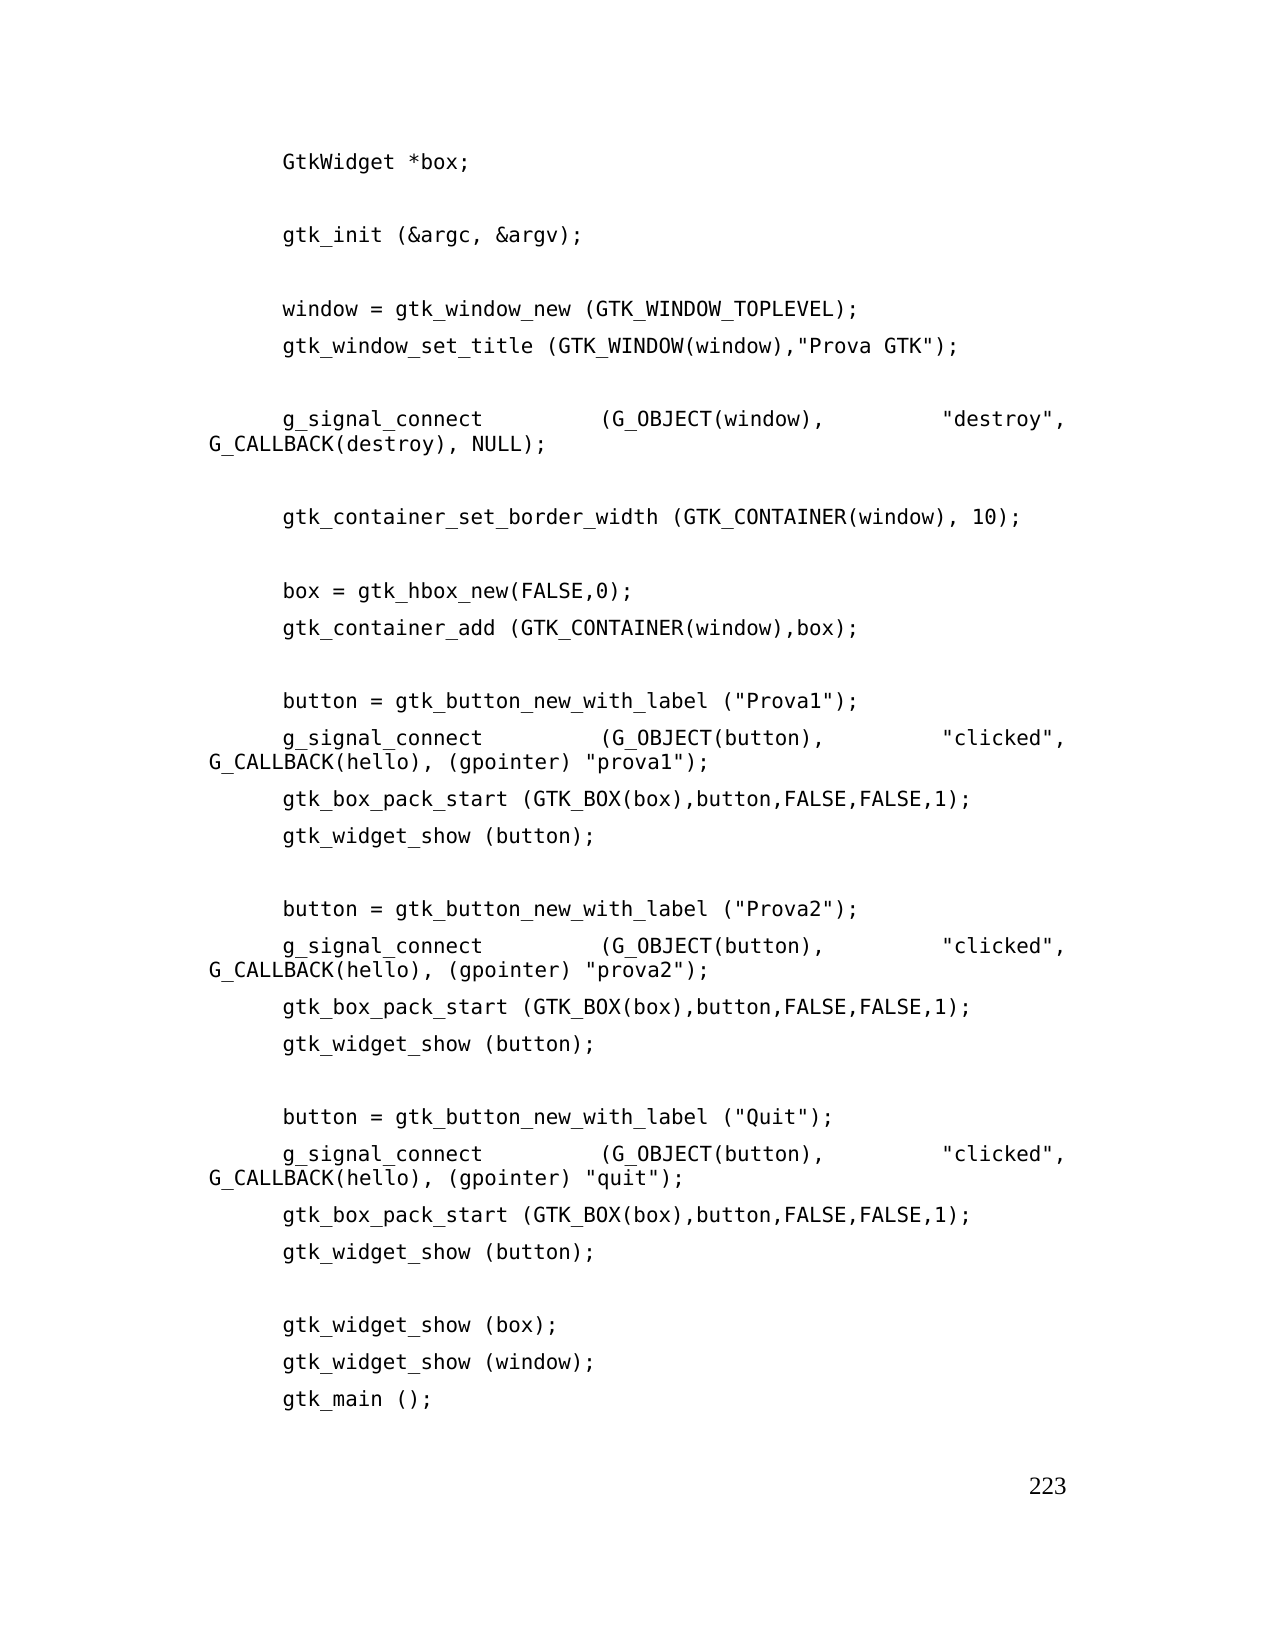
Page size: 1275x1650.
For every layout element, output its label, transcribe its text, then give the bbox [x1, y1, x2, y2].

text gtk_box_pack_start (GTK_BOX(box),button,FALSE,FALSE,1); [208, 1203, 1066, 1227]
text button = gtk_button_new_with_label ("Quit"); [208, 1105, 1066, 1129]
text gtk_container_set_border_width (GTK_CONTAINER(window), 10); [208, 505, 1066, 529]
text gtk_container_add (GTK_CONTAINER(window),box); [208, 616, 1066, 640]
text gtk_box_pack_start (GTK_BOX(box),button,FALSE,FALSE,1); [208, 995, 1066, 1019]
text gtk_widget_show (window); [208, 1350, 1066, 1374]
text gtk_init (&argc, &argv); [208, 223, 1066, 248]
text box = gtk_hbox_new(FALSE,0); [208, 579, 1066, 603]
text g_signal_connect (G_OBJECT(button), "clicked", G_CALLBACK(hello), (gpointer) "prova1"); [208, 726, 1066, 774]
text window = gtk_window_new (GTK_WINDOW_TOPLEVEL); [208, 297, 1066, 321]
text g_signal_connect (G_OBJECT(button), "clicked", G_CALLBACK(hello), (gpointer) "prova2"); [208, 934, 1066, 982]
text GtkWidget *box; [208, 150, 1066, 174]
text button = gtk_button_new_with_label ("Prova2"); [208, 897, 1066, 921]
text gtk_widget_show (button); [208, 1032, 1066, 1056]
text gtk_widget_show (button); [208, 824, 1066, 848]
text gtk_window_set_title (GTK_WINDOW(window),"Prova GTK"); [208, 334, 1066, 358]
text gtk_widget_show (button); [208, 1240, 1066, 1264]
text gtk_box_pack_start (GTK_BOX(box),button,FALSE,FALSE,1); [208, 787, 1066, 811]
text g_signal_connect (G_OBJECT(window), "destroy", G_CALLBACK(destroy), NULL); [208, 407, 1066, 456]
text button = gtk_button_new_with_label ("Prova1"); [208, 689, 1066, 713]
text g_signal_connect (G_OBJECT(button), "clicked", G_CALLBACK(hello), (gpointer) "quit"); [208, 1142, 1066, 1191]
text gtk_main (); [208, 1387, 1066, 1411]
text gtk_widget_show (box); [208, 1313, 1066, 1338]
